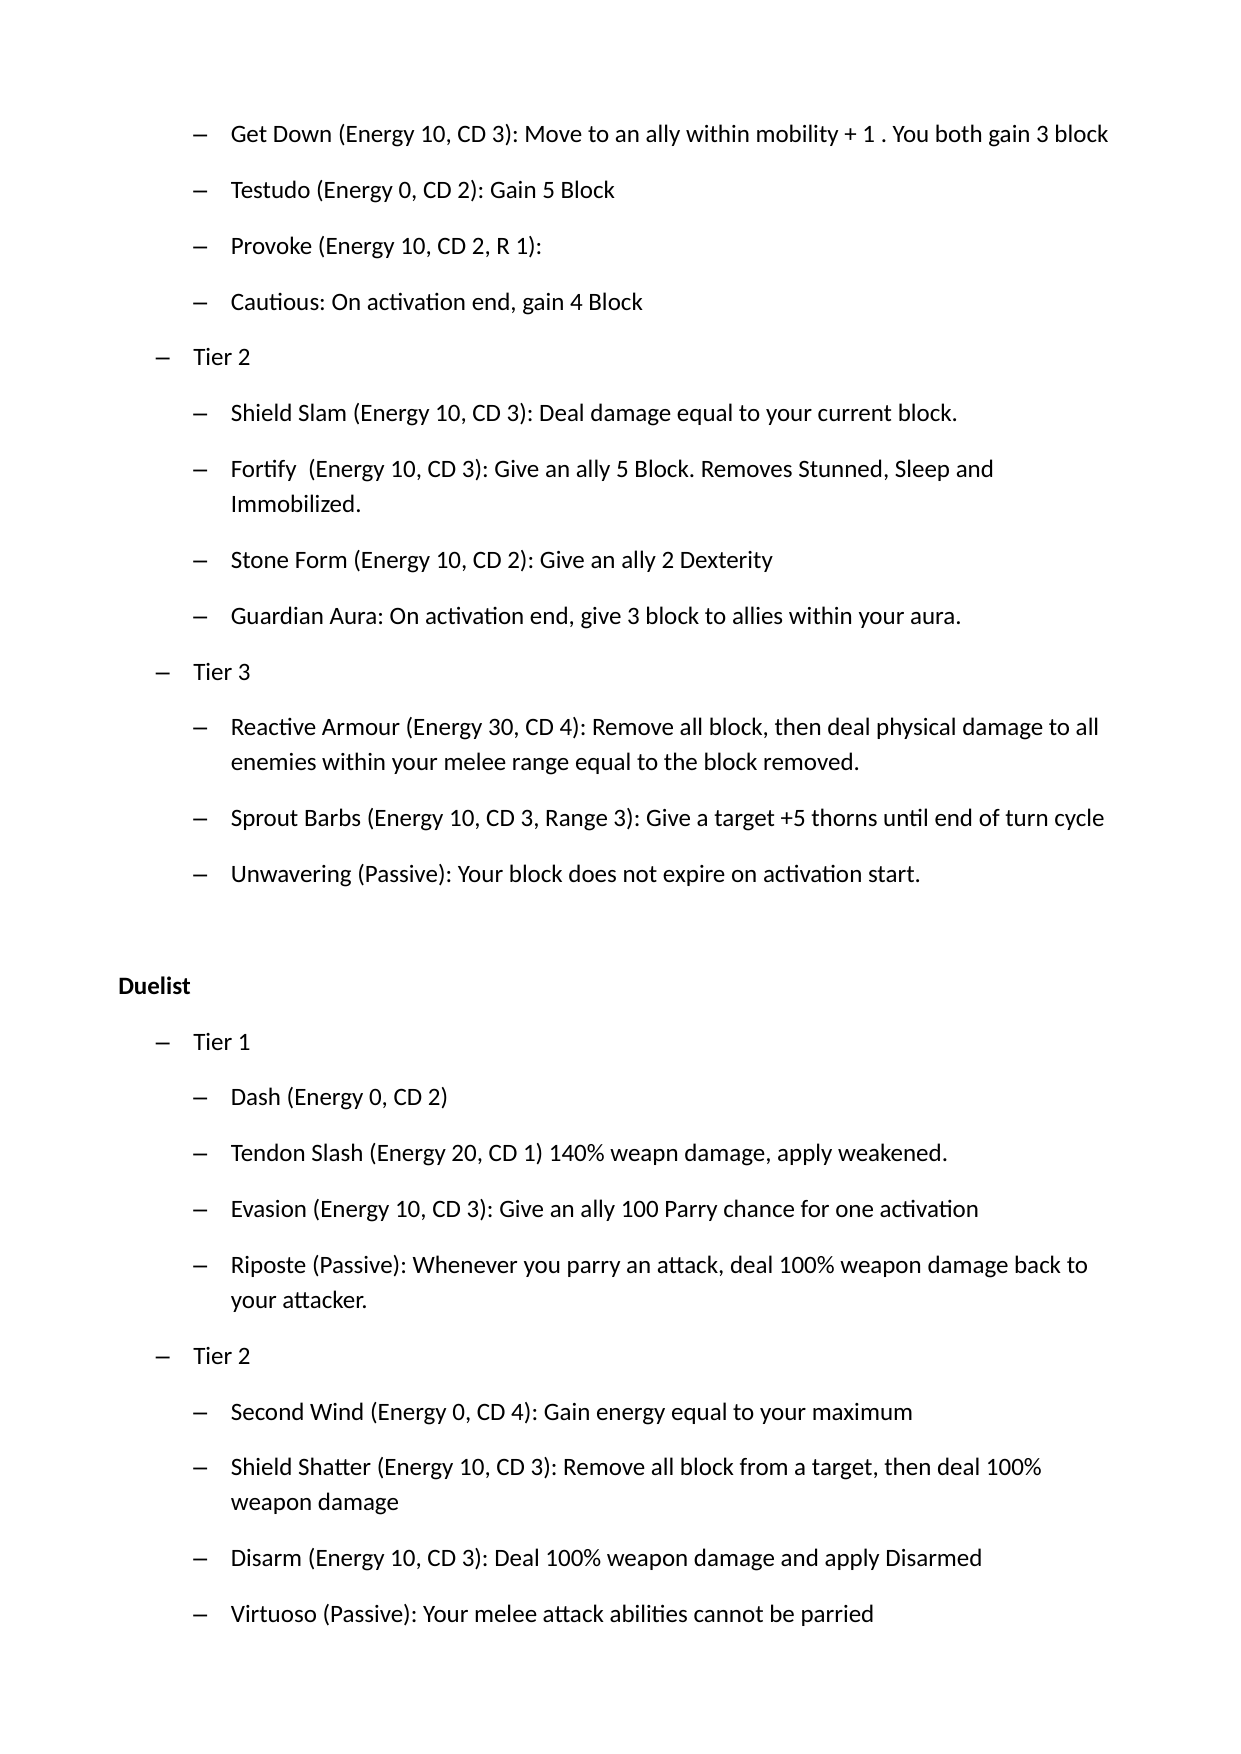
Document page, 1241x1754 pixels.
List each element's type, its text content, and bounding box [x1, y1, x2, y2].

list Sprout Barbs (Energy 10, CD 3, Range 3): Give a target +5 thorns until end of turn cycle [193, 802, 1122, 833]
list Evasion (Energy 10, CD 3): Give an ally 100 Parry chance for one activation [193, 1193, 1122, 1224]
list Guardian Aura: On activation end, give 3 block to allies within your aura. [193, 600, 1122, 630]
list Tier 2 [156, 341, 1122, 372]
text Duelist [118, 970, 1122, 1000]
list Stone Form (Energy 10, CD 2): Give an ally 2 Dexterity [193, 544, 1122, 574]
list Get Down (Energy 10, CD 3): Move to an ally within mobility + 1 . You both gain 3 block [193, 118, 1122, 149]
list Fortify (Energy 10, CD 3): Give an ally 5 Block. Removes Stunned, Sleep and Immobilized. [193, 453, 1122, 519]
list Shield Slam (Energy 10, CD 3): Deal damage equal to your current block. [193, 397, 1122, 428]
list Cautious: On activation end, gain 4 Block [193, 286, 1122, 316]
list Testudo (Energy 0, CD 2): Gain 5 Block [193, 174, 1122, 204]
list Shield Shatter (Energy 10, CD 3): Remove all block from a target, then deal 100% weapon damage [193, 1451, 1122, 1517]
list Tier 3 [156, 656, 1122, 686]
list Unwavering (Passive): Your block does not expire on activation start. [193, 858, 1122, 889]
list Reactive Armour (Energy 30, CD 4): Remove all block, then deal physical damage to all enemies within your melee range equal to the block removed. [193, 711, 1122, 777]
list Second Wind (Energy 0, CD 4): Gain energy equal to your maximum [193, 1396, 1122, 1426]
list Virtuoso (Passive): Your melee attack abilities cannot be parried [193, 1598, 1122, 1629]
list Tendon Slash (Energy 20, CD 1) 140% weapn damage, apply weakened. [193, 1137, 1122, 1168]
list Riposte (Passive): Whenever you parry an attack, deal 100% weapon damage back to your attacker. [193, 1249, 1122, 1314]
list Provoke (Energy 10, CD 2, R 1): [193, 230, 1122, 260]
list Disarm (Energy 10, CD 3): Deal 100% weapon damage and apply Disarmed [193, 1542, 1122, 1573]
list Dash (Energy 0, CD 2) [193, 1081, 1122, 1112]
list Tier 1 [156, 1026, 1122, 1056]
list Tier 2 [156, 1340, 1122, 1370]
